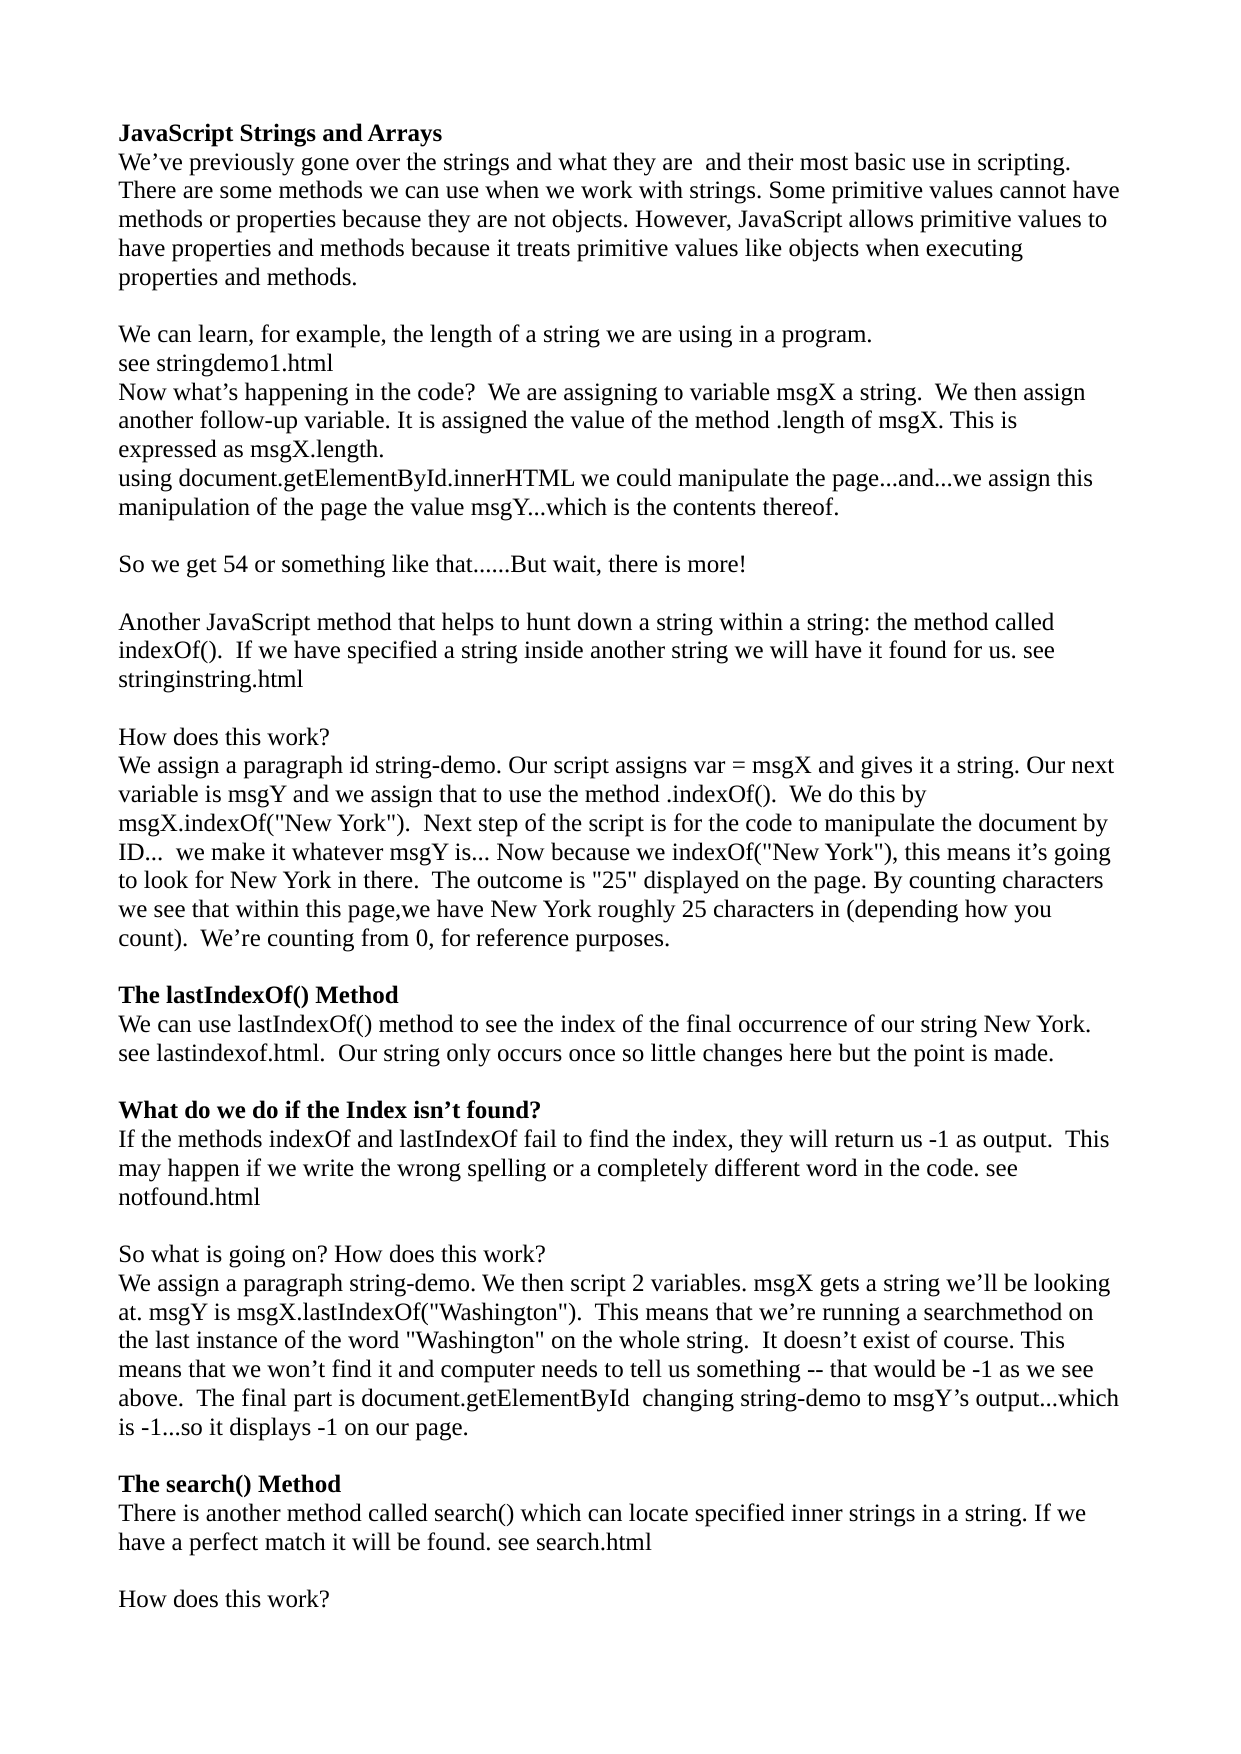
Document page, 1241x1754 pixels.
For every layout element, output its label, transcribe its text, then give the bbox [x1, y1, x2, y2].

text What do we do if the Index isn’t found? [118, 1096, 1122, 1124]
text So we get 54 or something like that......But wait, there is more! [118, 549, 1122, 578]
text How does this work? [118, 722, 1122, 751]
text Now what’s happening in the code? We are assigning to variable msgX a string. We then assign another follow-up variable. It is assigned the value of the method .length of msgX. This is expressed as msgX.length. [118, 377, 1122, 463]
text If the methods indexOf and lastIndexOf fail to find the index, they will return us -1 as output. This may happen if we write the wrong spelling or a completely different word in the code. see notfound.html [118, 1124, 1122, 1211]
text using document.getElementById.innerHTML we could manipulate the page...and...we assign this manipulation of the page the value msgY...which is the contents thereof. [118, 463, 1122, 521]
text Another JavaScript method that helps to hunt down a string within a string: the method called indexOf(). If we have specified a string inside another string we will have it found for us. see stringinstring.html [118, 607, 1122, 693]
text How does this work? [118, 1584, 1122, 1613]
text We’ve previously gone over the strings and what they are and their most basic use in scripting. There are some methods we can use when we work with strings. Some primitive values cannot have methods or properties because they are not objects. However, JavaScript allows primitive values to have properties and methods because it treats primitive values like objects when executing properties and methods. [118, 147, 1122, 291]
text see stringdemo1.html [118, 348, 1122, 377]
text We can use lastIndexOf() method to see the index of the final occurrence of our string New York. see lastindexof.html. Our string only occurs once so little changes here but the point is made. [118, 1009, 1122, 1067]
text There is another method called search() which can locate specified inner strings in a string. If we have a perfect match it will be found. see search.html [118, 1498, 1122, 1556]
text So what is going on? How does this work? [118, 1239, 1122, 1268]
text The lastIndexOf() Method [118, 981, 1122, 1009]
text JavaScript Strings and Arrays [118, 118, 1122, 147]
text We assign a paragraph string-demo. We then script 2 variables. msgX gets a string we’ll be looking at. msgY is msgX.lastIndexOf("Washington"). This means that we’re running a searchmethod on the last instance of the word "Washington" on the whole string. It doesn’t exist of course. This means that we won’t find it and computer needs to tell us something -- that would be -1 as we see above. The final part is document.getElementById changing string-demo to msgY’s output...which is -1...so it displays -1 on our page. [118, 1268, 1122, 1441]
text The search() Method [118, 1469, 1122, 1498]
text We assign a paragraph id string-demo. Our script assigns var = msgX and gives it a string. Our next variable is msgY and we assign that to use the method .indexOf(). We do this by msgX.indexOf("New York"). Next step of the script is for the code to manipulate the document by ID... we make it whatever msgY is... Now because we indexOf("New York"), this means it’s going to look for New York in there. The outcome is "25" displayed on the page. By counting characters we see that within this page,we have New York roughly 25 characters in (depending how you count). We’re counting from 0, for reference purposes. [118, 751, 1122, 952]
text We can learn, for example, the length of a string we are using in a program. [118, 319, 1122, 348]
